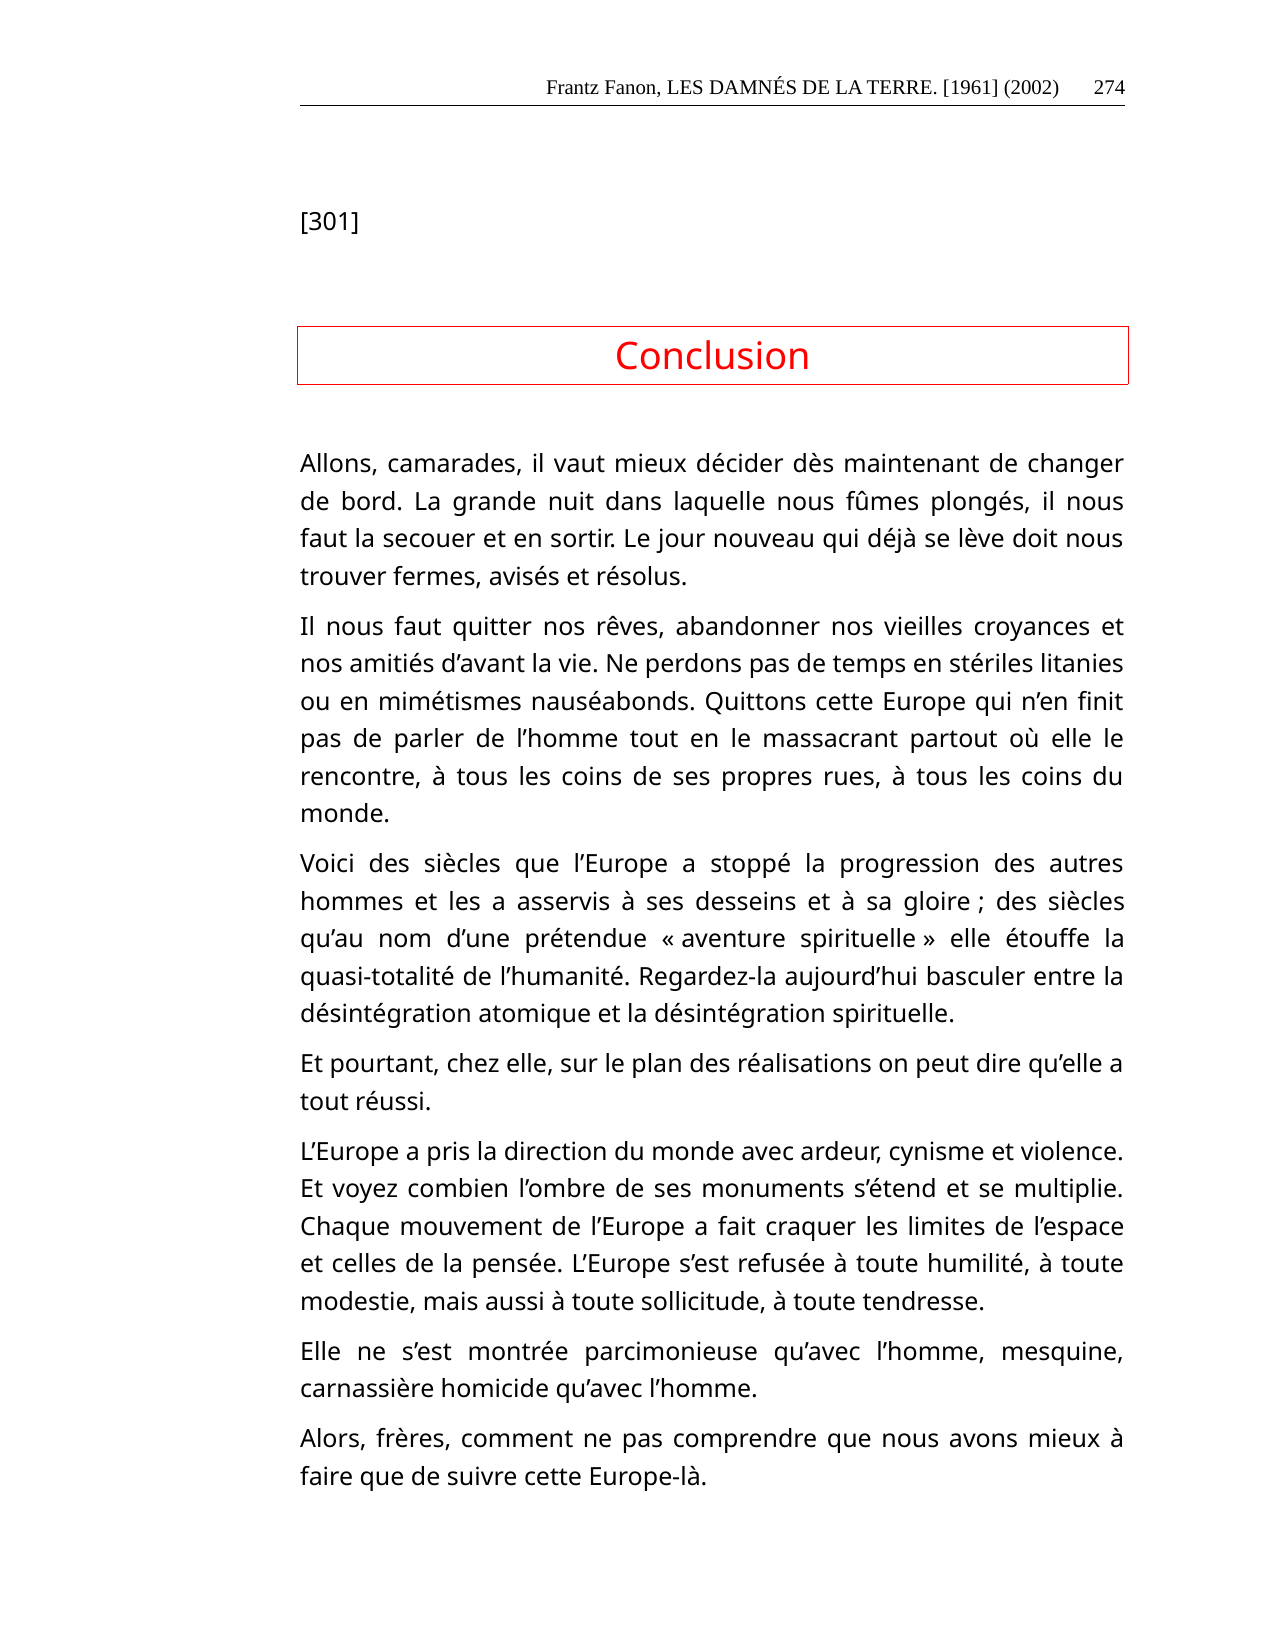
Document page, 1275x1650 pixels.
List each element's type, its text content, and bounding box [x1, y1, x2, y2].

text Alors, frères, comment ne pas comprendre que nous avons mieux à faire que de suivre cette Europe-là. [300, 1418, 1125, 1493]
text Il nous faut quitter nos rêves, abandonner nos vieilles croyances et nos amitiés d’avant la vie. Ne perdons pas de temps en stériles litanies ou en mimétismes nauséabonds. Quittons cette Europe qui n’en finit pas de parler de l’homme tout en le massacrant partout où elle le rencontre, à tous les coins de ses propres rues, à tous les coins du monde. [300, 605, 1125, 830]
text Voici des siècles que l’Europe a stoppé la progression des autres hommes et les a asservis à ses desseins et à sa gloire ; des siècles qu’au nom d’une prétendue « aventure spirituelle » elle étouffe la quasi-totalité de l’humanité. Regardez-la aujourd’hui basculer entre la désintégration atomique et la désintégration spirituelle. [300, 843, 1125, 1030]
subtitle Conclusion [298, 327, 1128, 384]
text Elle ne s’est montrée parcimonieuse qu’avec l’homme, mesquine, carnassière homicide qu’avec l’homme. [300, 1330, 1125, 1405]
text Et pourtant, chez elle, sur le plan des réalisations on peut dire qu’elle a tout réussi. [300, 1043, 1125, 1118]
text Allons, camarades, il vaut mieux décider dès maintenant de changer de bord. La grande nuit dans laquelle nous fûmes plongés, il nous faut la secouer et en sortir. Le jour nouveau qui déjà se lève doit nous trouver fermes, avisés et résolus. [300, 443, 1125, 593]
text L’Europe a pris la direction du monde avec ardeur, cynisme et violence. Et voyez combien l’ombre de ses monuments s’étend et se multiplie. Chaque mouvement de l’Europe a fait craquer les limites de l’espace et celles de la pensée. L’Europe s’est refusée à toute humilité, à toute modestie, mais aussi à toute sollicitude, à toute tendresse. [300, 1130, 1125, 1318]
text [301] [300, 200, 1125, 237]
